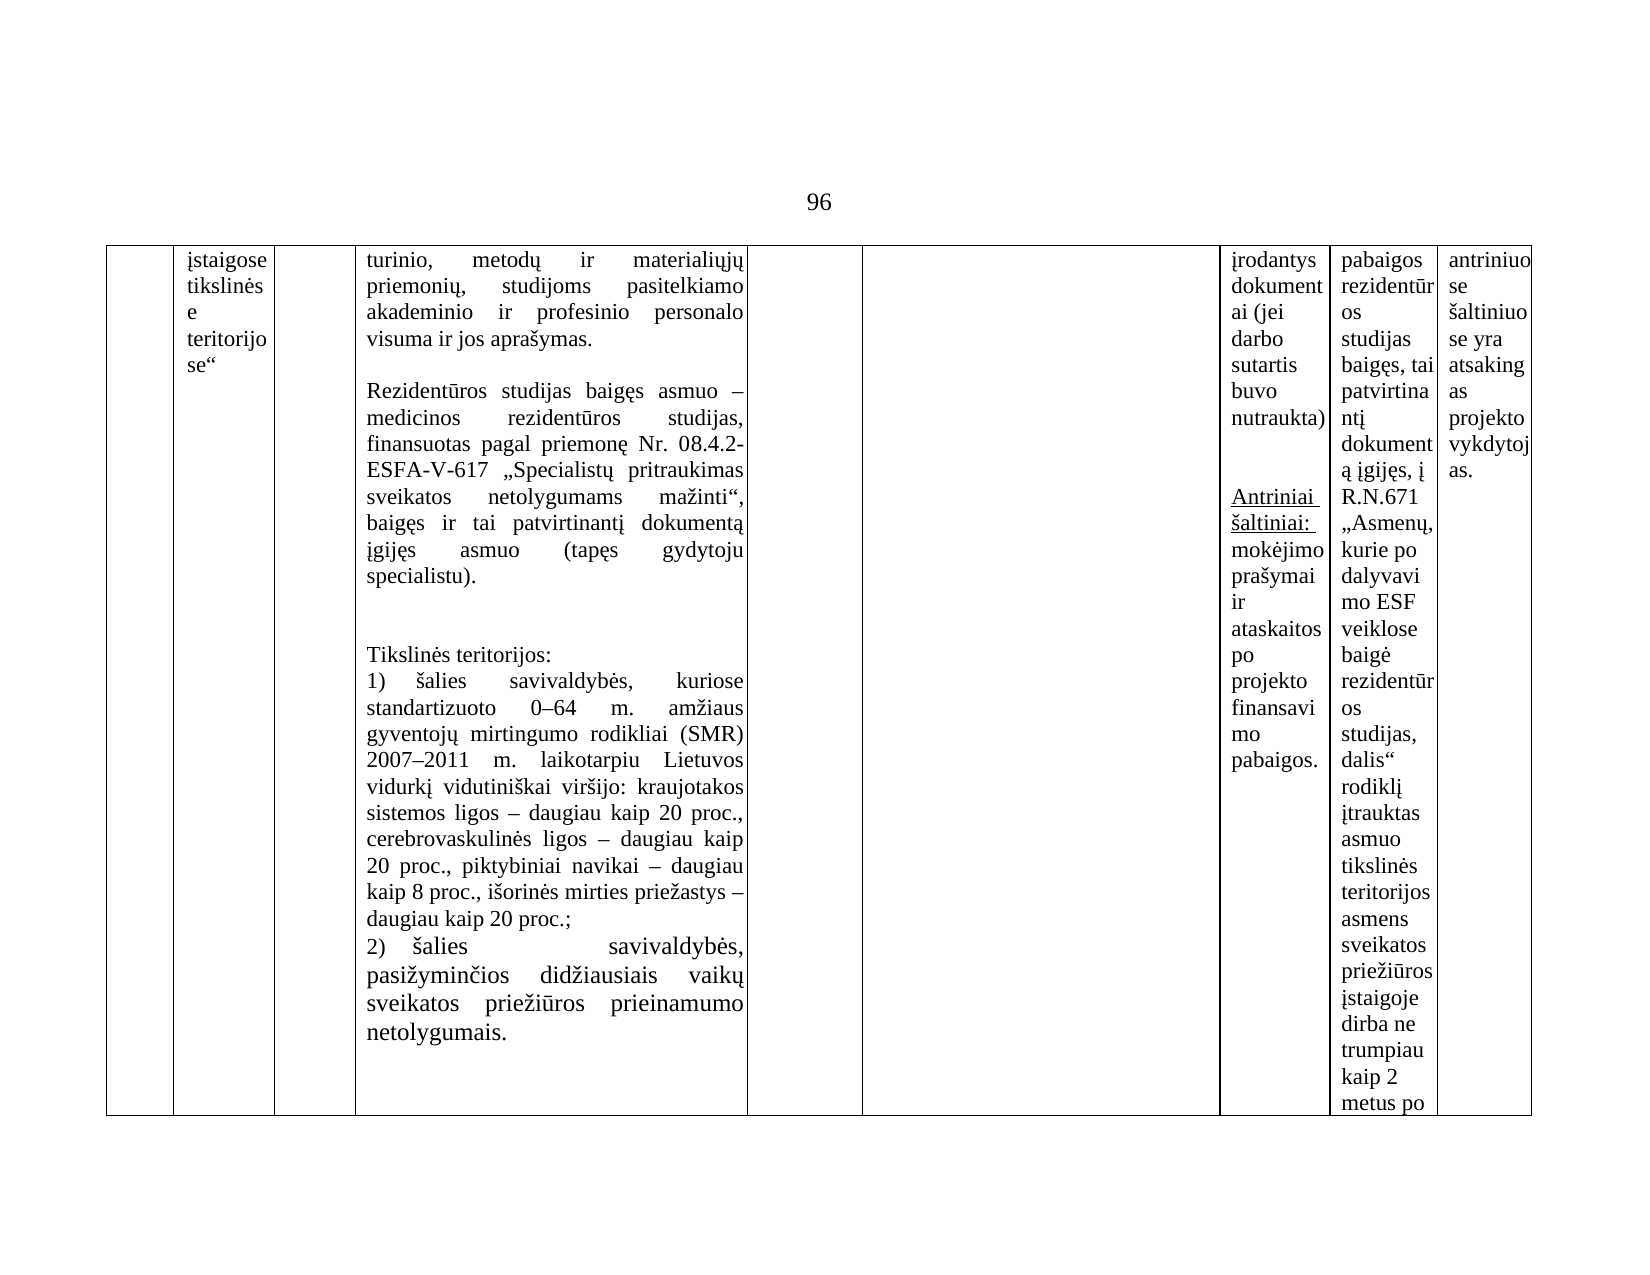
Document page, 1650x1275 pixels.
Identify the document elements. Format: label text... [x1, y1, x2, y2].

table_cell turinio, metodų ir materialiųjų priemonių, studijoms pasitelkiamo akademinio ir profesinio personalo visuma ir jos aprašymas. Rezidentūros studijas baigęs asmuo – medicinos rezidentūros studijas, finansuotas pagal priemonę Nr. 08.4.2-ESFA-V-617 „Specialistų pritraukimas sveikatos netolygumams mažinti“, baigęs ir tai patvirtinantį dokumentą įgijęs asmuo (tapęs gydytoju specialistu). Tikslinės teritorijos: 1) šalies savivaldybės, kuriose standartizuoto 0–64 m. amžiaus gyventojų mirtingumo rodikliai (SMR) 2007–2011 m. laikotarpiu Lietuvos vidurkį vidutiniškai viršijo: kraujotakos sistemos ligos – daugiau kaip 20 proc., cerebrovaskulinės ligos – daugiau kaip 20 proc., piktybiniai navikai – daugiau kaip 8 proc., išorinės mirties priežastys – daugiau kaip 20 proc.; 2) šalies savivaldybės, pasižyminčios didžiausiais vaikų sveikatos priežiūros prieinamumo netolygumais. [356, 246, 747, 1115]
table_cell pabaigos rezidentūros studijas baigęs, tai patvirtinantį dokumentą įgijęs, į R.N.671 „Asmenų, kurie po dalyvavimo ESF veiklose baigė rezidentūros studijas, dalis“ rodiklį įtrauktas asmuo tikslinės teritorijos asmens sveikatos priežiūros įstaigoje dirba ne trumpiau kaip 2 metus po [1331, 246, 1437, 1115]
table_cell [107, 246, 173, 1115]
table_cell antriniuose šaltiniuose yra atsakingas projekto vykdytojas. [1438, 246, 1531, 1115]
table_cell [275, 246, 355, 1115]
table_cell [863, 246, 1219, 1115]
table_cell [748, 246, 862, 1115]
table_cell įrodantys dokumentai (jei darbo sutartis buvo nutraukta) Antriniai šaltiniai: mokėjimo prašymai ir ataskaitos po projekto finansavimo pabaigos. [1221, 246, 1329, 1115]
table_cell įstaigose tikslinėse teritorijose“ [174, 246, 274, 1115]
